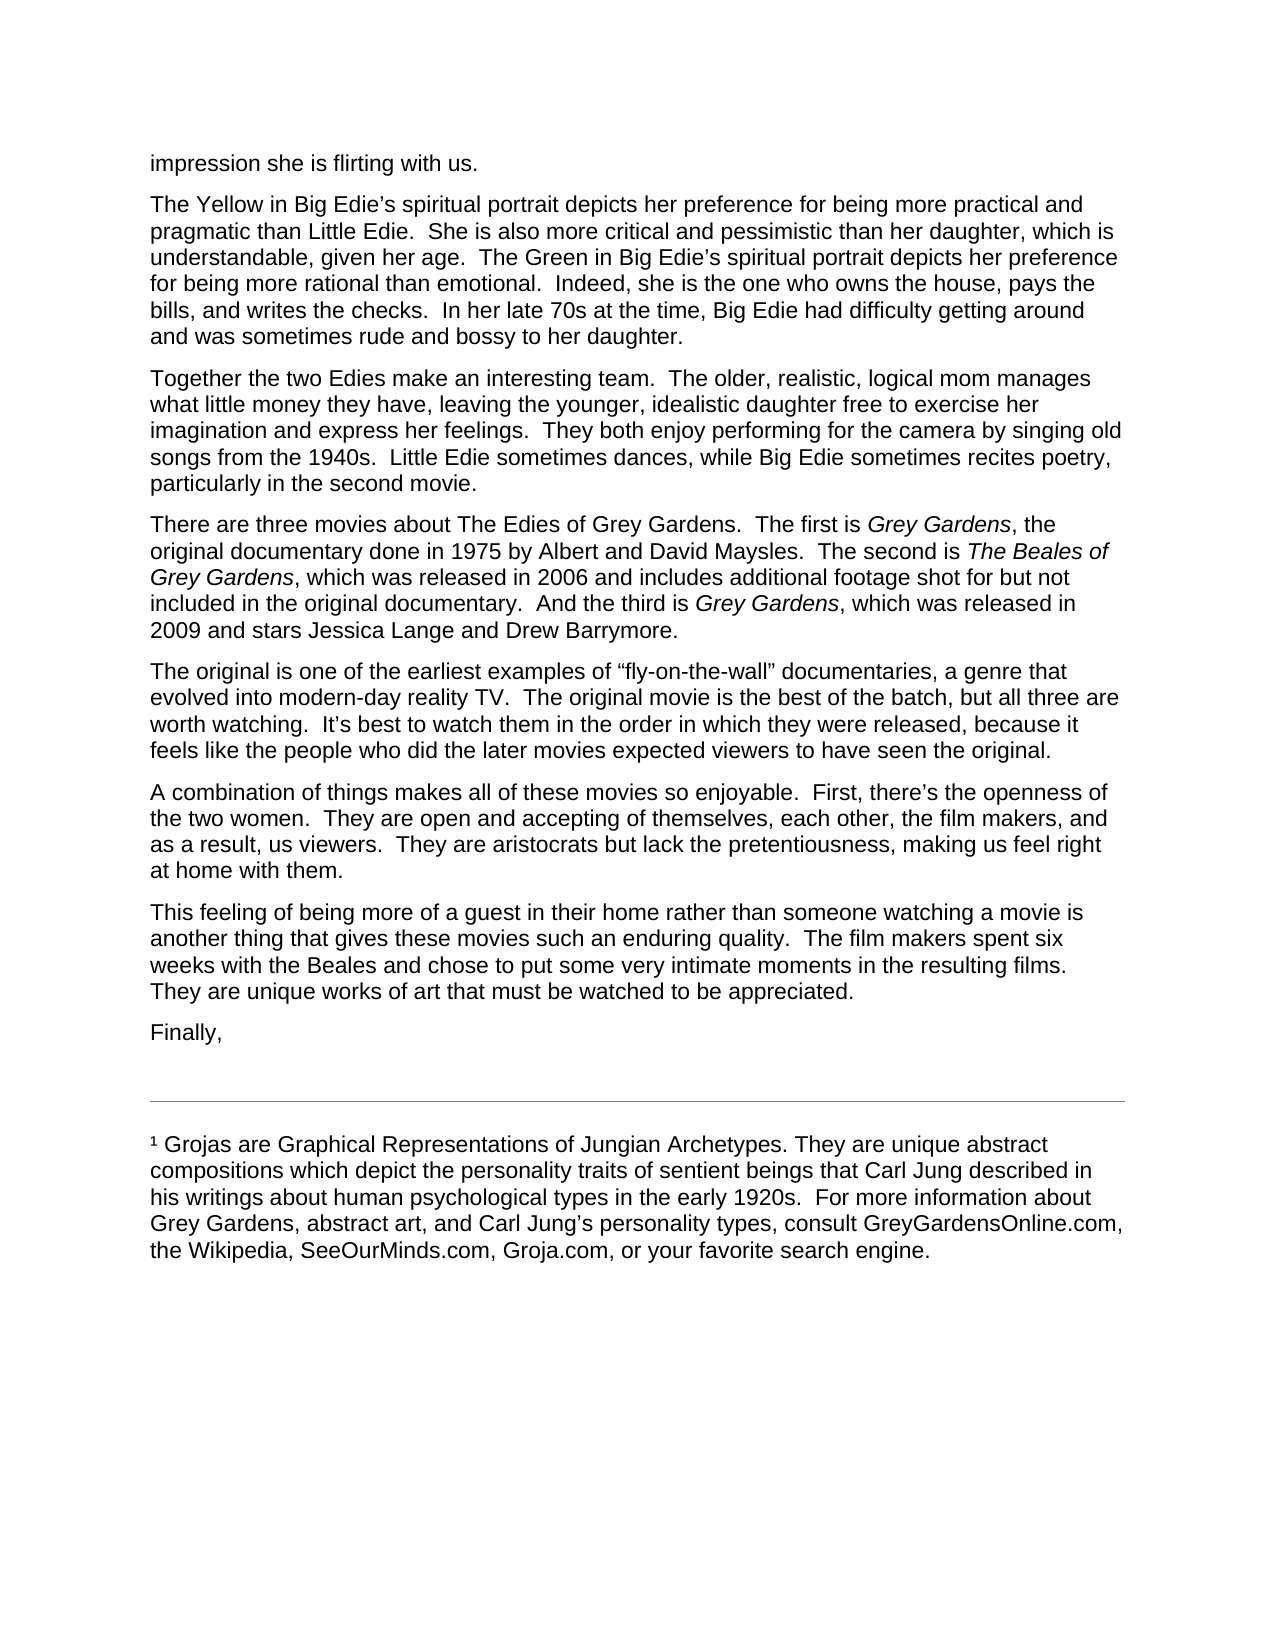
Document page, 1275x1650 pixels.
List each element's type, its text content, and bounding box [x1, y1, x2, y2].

text A combination of things makes all of these movies so enjoyable. First, there’s the openness of the two women. They are open and accepting of themselves, each other, the film makers, and as a result, us viewers. They are aristocrats but lack the pretentiousness, making us feel right at home with them. [150, 778, 1125, 884]
text The Yellow in Big Edie’s spiritual portrait depicts her preference for being more practical and pragmatic than Little Edie. She is also more critical and pessimistic than her daughter, which is understandable, given her age. The Green in Big Edie’s spiritual portrait depicts her preference for being more rational than emotional. Indeed, she is the one who owns the house, pays the bills, and writes the checks. In her late 70s at the time, Big Edie had difficulty getting around and was sometimes rude and bossy to her daughter. [150, 191, 1125, 349]
text ¹ Grojas are Graphical Representations of Jungian Archetypes. They are unique abstract compositions which depict the personality traits of sentient beings that Carl Jung described in his writings about human psychological types in the early 1920s. For more information about Grey Gardens, abstract art, and Carl Jung’s personality types, consult GreyGardensOnline.com, the Wikipedia, SeeOurMinds.com, Groja.com, or your favorite search engine. [150, 1131, 1125, 1263]
text There are three movies about The Edies of Grey Gardens. The first is Grey Gardens, the original documentary done in 1975 by Albert and David Maysles. The second is The Beales of Grey Gardens, which was released in 2006 and includes additional footage shot for but not included in the original documentary. And the third is Grey Gardens, which was released in 2009 and stars Jessica Lange and Drew Barrymore. [150, 511, 1125, 643]
text This feeling of being more of a guest in their home rather than someone watching a movie is another thing that gives these movies such an enduring quality. The film makers spent six weeks with the Beales and chose to put some very intimate moments in the resulting films. They are unique works of art that must be watched to be appreciated. [150, 899, 1125, 1004]
text Finally, [150, 1019, 1125, 1046]
text Together the two Edies make an interesting team. The older, realistic, logical mom manages what little money they have, leaving the younger, idealistic daughter free to exercise her imagination and express her feelings. They both enjoy performing for the camera by singing old songs from the 1940s. Little Edie sometimes dances, while Big Edie sometimes recites poetry, particularly in the second movie. [150, 364, 1125, 496]
text The original is one of the earliest examples of “fly-on-the-wall” documentaries, a genre that evolved into modern-day reality TV. The original movie is the best of the batch, but all three are worth watching. It’s best to watch them in the order in which they were released, because it feels like the people who did the later movies expected viewers to have seen the original. [150, 658, 1125, 763]
text impression she is flirting with us. [150, 150, 1125, 176]
